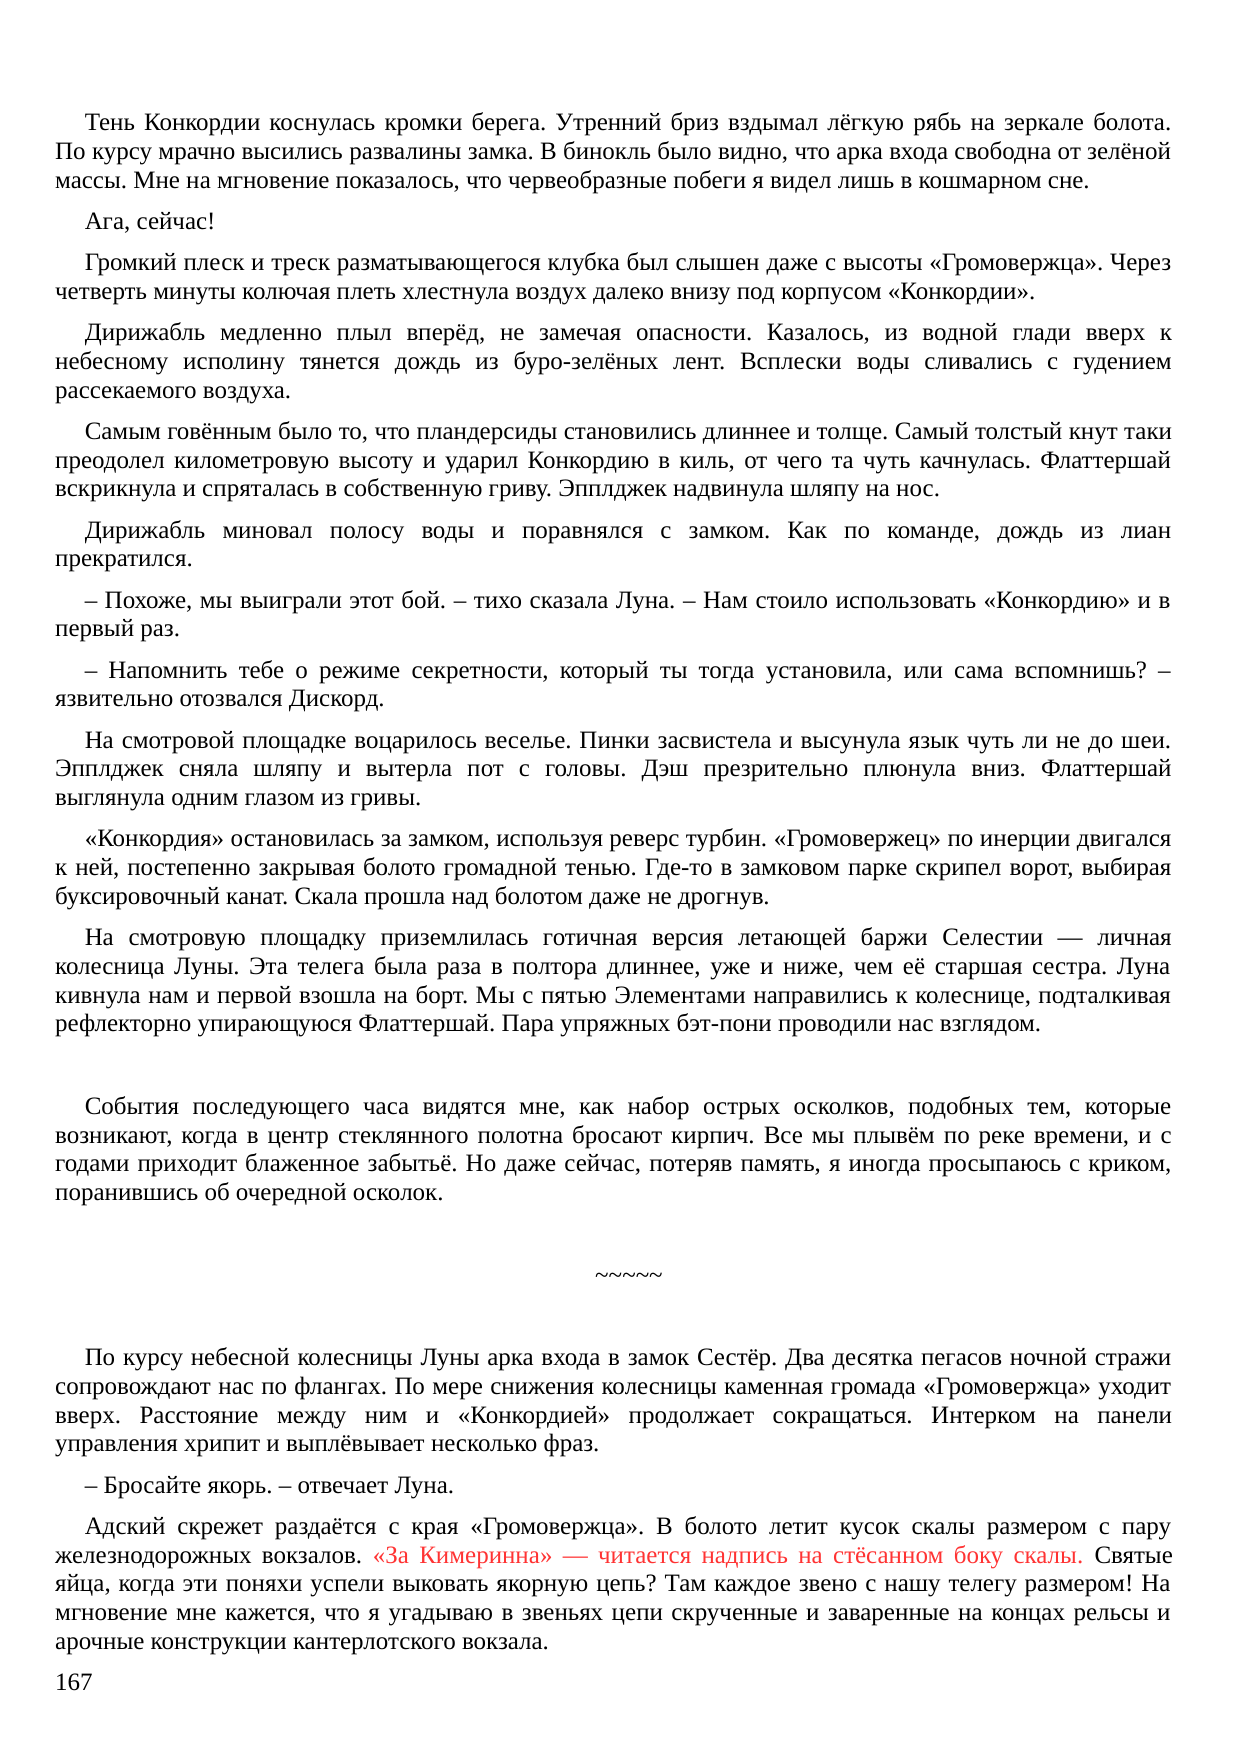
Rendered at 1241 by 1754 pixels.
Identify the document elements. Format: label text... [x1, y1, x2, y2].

text Дирижабль миновал полосу воды и поравнялся с замком. Как по команде, дождь из лиан прекратился. [55, 515, 1173, 572]
text События последующего часа видятся мне, как набор острых осколков, подобных тем, которые возникают, когда в центр стеклянного полотна бросают кирпич. Все мы плывём по реке времени, и с годами приходит блаженное забытьё. Но даже сейчас, потеряв память, я иногда просыпаюсь с криком, поранившись об очередной осколок. [55, 1091, 1173, 1206]
text На смотровой площадке воцарилось веселье. Пинки засвистела и высунула язык чуть ли не до шеи. Эпплджек сняла шляпу и вытерла пот с головы. Дэш презрительно плюнула вниз. Флаттершай выглянула одним глазом из гривы. [55, 725, 1173, 811]
text Самым говённым было то, что пландерсиды становились длиннее и толще. Самый толстый кнут таки преодолел километровую высоту и ударил Конкордию в киль, от чего та чуть качнулась. Флаттершай вскрикнула и спряталась в собственную гриву. Эпплджек надвинула шляпу на нос. [55, 416, 1173, 502]
text По курсу небесной колесницы Луны арка входа в замок Сестёр. Два десятка пегасов ночной стражи сопровождают нас по флангах. По мере снижения колесницы каменная громада «Громовержца» уходит вверх. Расстояние между ним и «Конкордией» продолжает сокращаться. Интерком на панели управления хрипит и выплёвывает несколько фраз. [55, 1342, 1173, 1457]
text – Бросайте якорь. – отвечает Луна. [55, 1470, 1173, 1498]
text На смотровую площадку приземлилась готичная версия летающей баржи Селестии — личная колесница Луны. Эта телега была раза в полтора длиннее, уже и ниже, чем её старшая сестра. Луна кивнула нам и первой взошла на борт. Мы с пятью Элементами направились к колеснице, подталкивая рефлекторно упирающуюся Флаттершай. Пара упряжных бэт-пони проводили нас взглядом. [55, 922, 1173, 1037]
text Ага, сейчас! [55, 206, 1173, 235]
text – Напомнить тебе о режиме секретности, который ты тогда установила, или сама вспомнишь? – язвительно отозвался Дискорд. [55, 655, 1173, 712]
text Громкий плеск и треск разматывающегося клубка был слышен даже с высоты «Громовержца». Через четверть минуты колючая плеть хлестнула воздух далеко внизу под корпусом «Конкордии». [55, 247, 1173, 305]
text «Конкордия» остановилась за замком, используя реверс турбин. «Громовержец» по инерции двигался к ней, постепенно закрывая болото громадной тенью. Где-то в замковом парке скрипел ворот, выбирая буксировочный канат. Скала прошла над болотом даже не дрогнув. [55, 823, 1173, 910]
text Адский скрежет раздаётся с края «Громовержца». В болото летит кусок скалы размером с пару железнодорожных вокзалов. «За Кимеринна» — читается надпись на стёсанном боку скалы. Святые яйца, когда эти поняхи успели выковать якорную цепь? Там каждое звено с нашу телегу размером! На мгновение мне кажется, что я угадываю в звеньях цепи скрученные и заваренные на концах рельсы и арочные конструкции кантерлотского вокзала. [55, 1511, 1173, 1655]
text ~~~~~ [55, 1260, 1173, 1288]
text Дирижабль медленно плыл вперёд, не замечая опасности. Казалось, из водной глади вверх к небесному исполину тянется дождь из буро-зелёных лент. Всплески воды сливались с гудением рассекаемого воздуха. [55, 317, 1173, 403]
text – Похоже, мы выиграли этот бой. – тихо сказала Луна. – Нам стоило использовать «Конкордию» и в первый раз. [55, 585, 1173, 642]
text Тень Конкордии коснулась кромки берега. Утренний бриз вздымал лёгкую рябь на зеркале болота. По курсу мрачно высились развалины замка. В бинокль было видно, что арка входа свободна от зелёной массы. Мне на мгновение показалось, что червеобразные побеги я видел лишь в кошмарном сне. [55, 107, 1173, 193]
